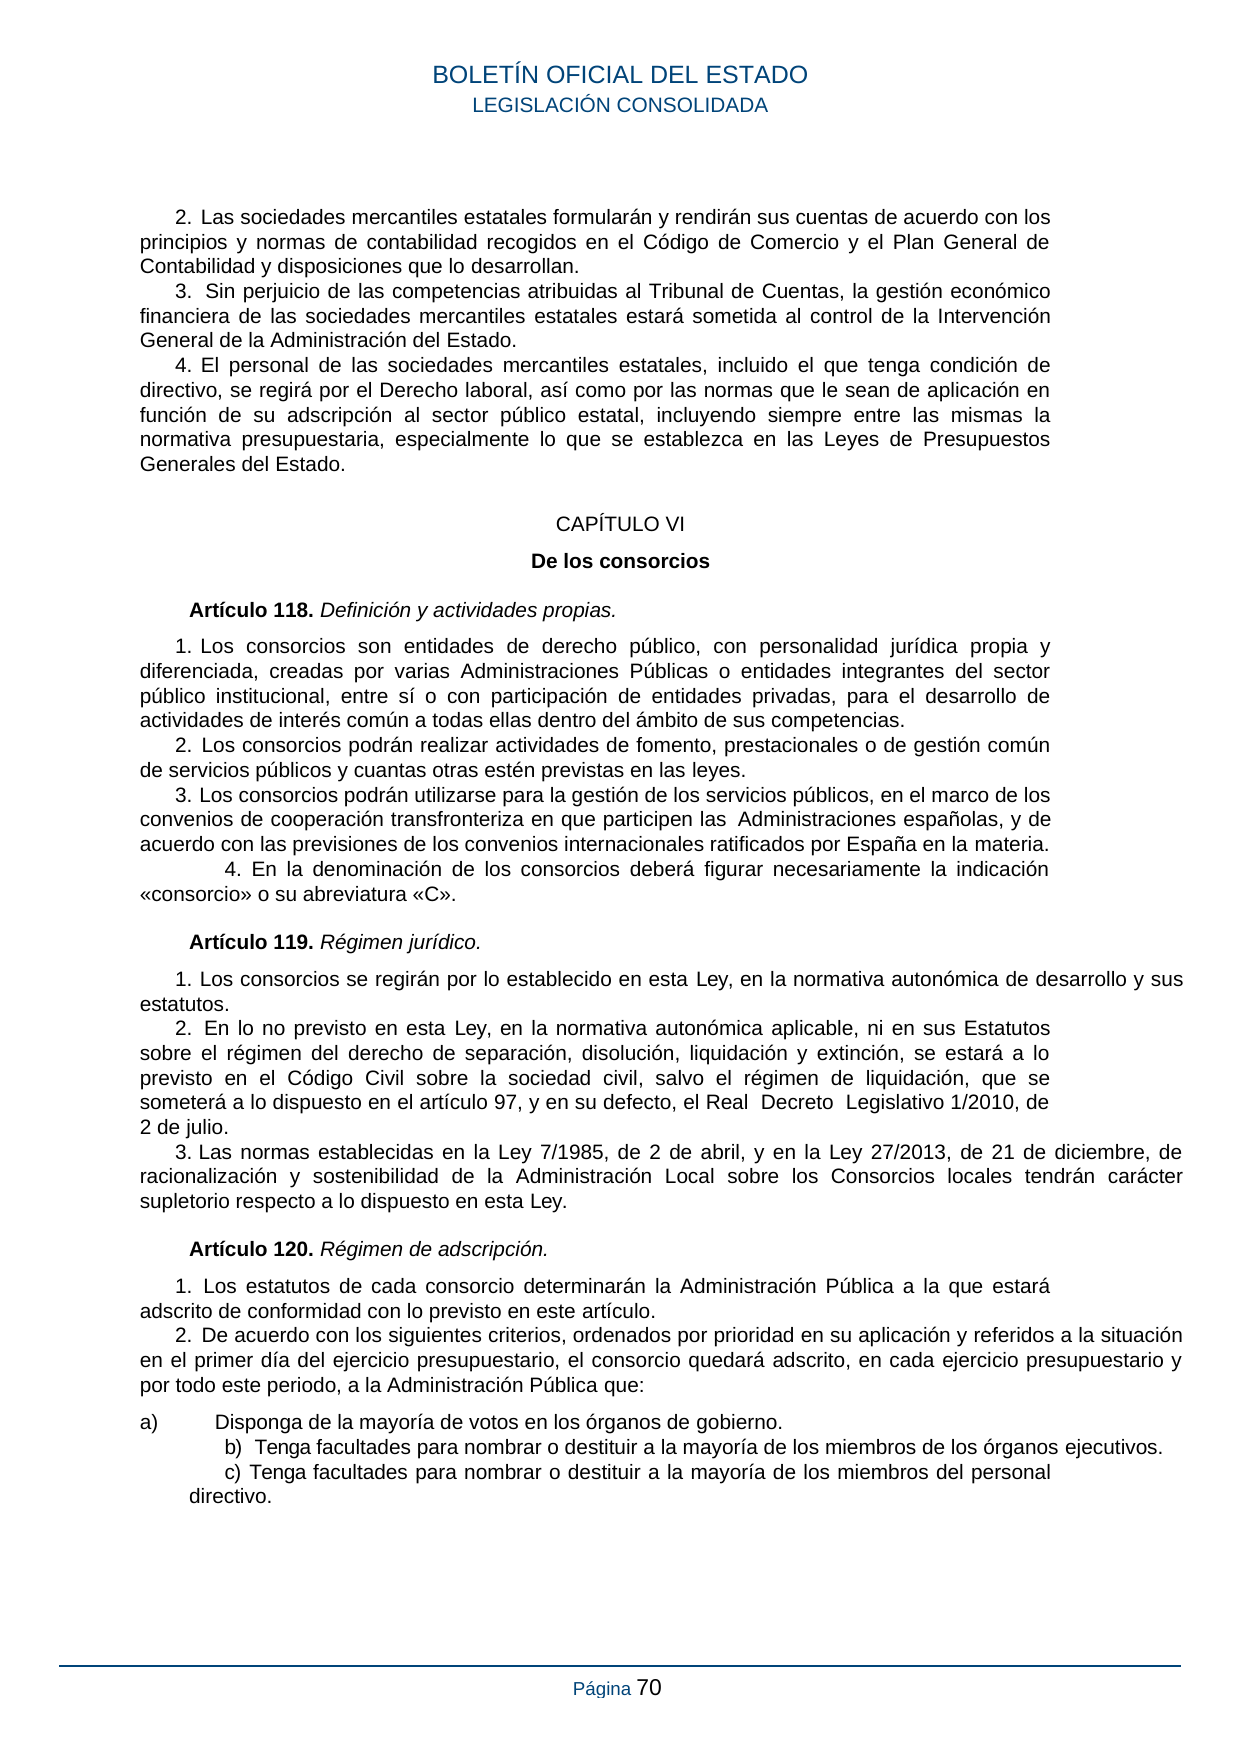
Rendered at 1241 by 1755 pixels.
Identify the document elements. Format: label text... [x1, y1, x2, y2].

list Las sociedades mercantiles estatales formularán y rendirán sus cuentas de acuerdo con los principios y normas de contabilidad recogidos en el Código de Comercio y el Plan General de Contabilidad y disposiciones que lo desarrollan. [139, 205, 1052, 278]
list En la denominación de los consorcios deberá figurar necesariamente la indicación [224, 856, 1184, 880]
list Los consorcios son entidades de derecho público, con personalidad jurídica propia y diferenciada, creadas por varias Administraciones Públicas o entidades integrantes del sector público institucional, entre sí o con participación de entidades privadas, para el desarrollo de actividades de interés común a todas ellas dentro del ámbito de sus competencias. [139, 634, 1052, 732]
subtitle De los consorcios [374, 549, 866, 573]
list Tenga facultades para nombrar o destituir a la mayoría de los miembros del personal directivo. [189, 1460, 1052, 1508]
list Los estatutos de cada consorcio determinarán la Administración Pública a la que estará adscrito de conformidad con lo previsto en este artículo. [139, 1274, 1052, 1322]
text «consorcio» o su abreviatura «C». [139, 881, 1184, 905]
text Artículo 118. Definición y actividades propias. [189, 597, 1184, 621]
text Artículo 119. Régimen jurídico. [189, 930, 1184, 954]
list Los consorcios se regirán por lo establecido en esta Ley, en la normativa autonómica de desarrollo y sus estatutos. [139, 967, 1184, 1015]
list El personal de las sociedades mercantiles estatales, incluido el que tenga condición de directivo, se regirá por el Derecho laboral, así como por las normas que le sean de aplicación en función de su adscripción al sector público estatal, incluyendo siempre entre las mismas la normativa presupuestaria, especialmente lo que se establezca en las Leyes de Presupuestos Generales del Estado. [139, 353, 1052, 476]
text Artículo 120. Régimen de adscripción. [189, 1237, 1184, 1261]
list Tenga facultades para nombrar o destituir a la mayoría de los miembros de los órganos ejecutivos. [189, 1435, 1184, 1459]
list Los consorcios podrán realizar actividades de fomento, prestacionales o de gestión común de servicios públicos y cuantas otras estén previstas en las leyes. [139, 733, 1052, 782]
list Los consorcios podrán utilizarse para la gestión de los servicios públicos, en el marco de los convenios de cooperación transfronteriza en que participen las Administraciones españolas, y de acuerdo con las previsiones de los convenios internacionales ratificados por España en la materia. [139, 782, 1052, 856]
list De acuerdo con los siguientes criterios, ordenados por prioridad en su aplicación y referidos a la situación en el primer día del ejercicio presupuestario, el consorcio quedará adscrito, en cada ejercicio presupuestario y por todo este periodo, a la Administración Pública que: [139, 1323, 1184, 1396]
list En lo no previsto en esta Ley, en la normativa autonómica aplicable, ni en sus Estatutos sobre el régimen del derecho de separación, disolución, liquidación y extinción, se estará a lo previsto en el Código Civil sobre la sociedad civil, salvo el régimen de liquidación, que se someterá a lo dispuesto en el artículo 97, y en su defecto, el Real Decreto Legislativo 1/2010, de 2 de julio. [139, 1016, 1052, 1138]
list Las normas establecidas en la Ley 7/1985, de 2 de abril, y en la Ley 27/2013, de 21 de diciembre, de racionalización y sostenibilidad de la Administración Local sobre los Consorcios locales tendrán carácter supletorio respecto a lo dispuesto en esta Ley. [139, 1139, 1184, 1213]
list Disponga de la mayoría de votos en los órganos de gobierno. [139, 1410, 1184, 1434]
text CAPÍTULO VI [374, 512, 866, 536]
list Sin perjuicio de las competencias atribuidas al Tribunal de Cuentas, la gestión económico financiera de las sociedades mercantiles estatales estará sometida al control de la Intervención General de la Administración del Estado. [139, 279, 1052, 352]
